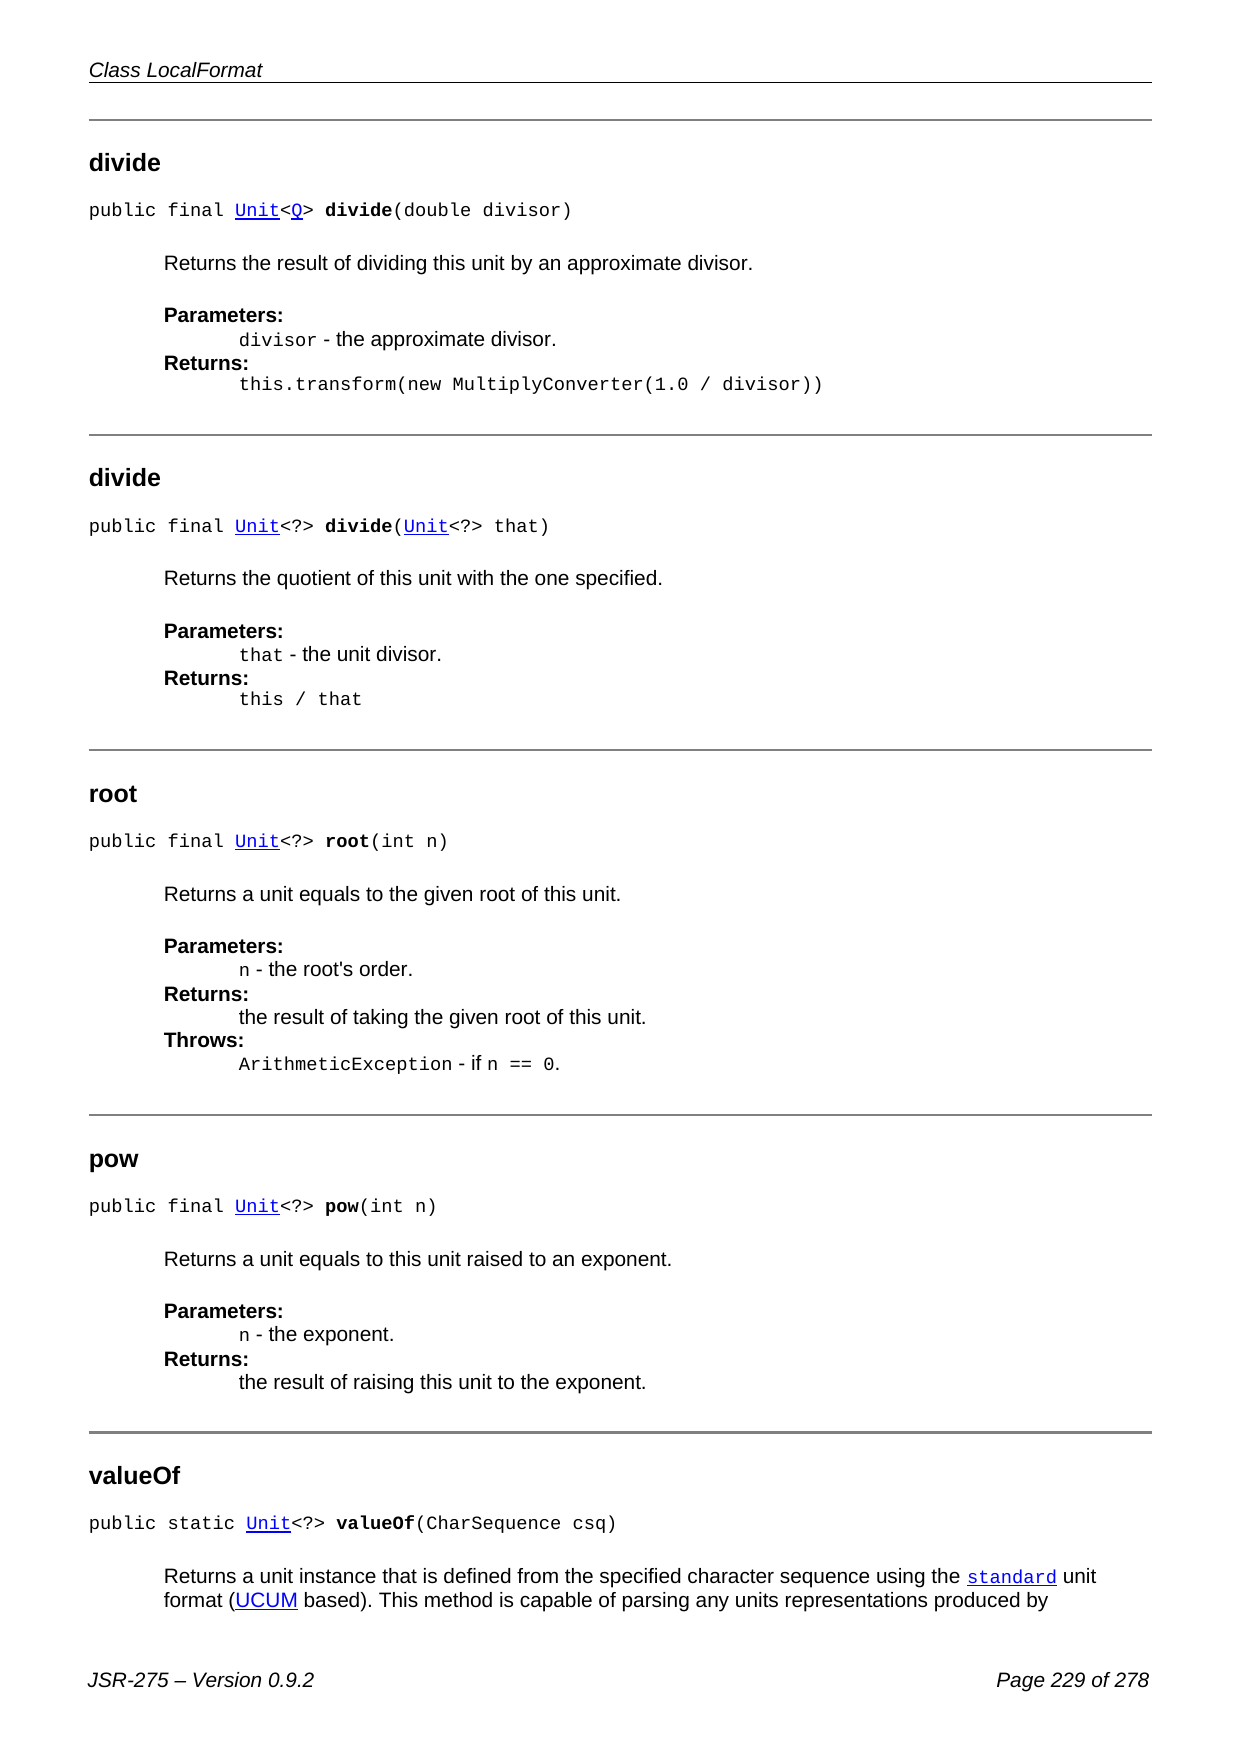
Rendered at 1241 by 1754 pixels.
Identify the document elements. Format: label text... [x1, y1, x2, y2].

text Returns the quotient of this unit with the one specified. [163, 567, 1152, 590]
subtitle divide [88, 149, 1152, 177]
text Returns a unit instance that is defined from the specified character sequence using the standard unit format (UCUM based). This method is capable of parsing any units representations produced by [163, 1564, 1152, 1612]
text public final Unit<?> pow(int n) [88, 1197, 1152, 1218]
subtitle root [88, 779, 1152, 807]
text Parameters: [163, 934, 1152, 958]
subtitle pow [88, 1144, 1152, 1172]
text Returns: [163, 667, 1152, 690]
text ArithmeticException - if n == 0. [238, 1052, 1152, 1076]
text n - the exponent. [238, 1323, 1152, 1347]
text Returns the result of dividing this unit by an approximate divisor. [163, 251, 1152, 275]
text Returns: [163, 352, 1152, 375]
subtitle valueOf [88, 1462, 1152, 1490]
text this / that [238, 690, 1152, 711]
text this.transform(new MultiplyConverter(1.0 / divisor)) [238, 375, 1152, 396]
text the result of raising this unit to the exponent. [238, 1370, 1152, 1394]
text Returns a unit equals to this unit raised to an exponent. [163, 1247, 1152, 1270]
text Parameters: [163, 1299, 1152, 1323]
text Returns a unit equals to the given root of this unit. [163, 882, 1152, 905]
text public final Unit<?> root(int n) [88, 832, 1152, 853]
text the result of taking the given root of this unit. [238, 1005, 1152, 1029]
text Returns: [163, 1347, 1152, 1370]
text Throws: [163, 1029, 1152, 1052]
text n - the root's order. [238, 958, 1152, 982]
text public final Unit<Q> divide(double divisor) [88, 201, 1152, 222]
text that - the unit divisor. [238, 642, 1152, 667]
text public static Unit<?> valueOf(CharSequence csq) [88, 1514, 1152, 1535]
text Returns: [163, 982, 1152, 1005]
subtitle divide [88, 464, 1152, 492]
text Parameters: [163, 619, 1152, 642]
text divisor - the approximate divisor. [238, 327, 1152, 352]
text Parameters: [163, 304, 1152, 327]
text public final Unit<?> divide(Unit<?> that) [88, 516, 1152, 538]
